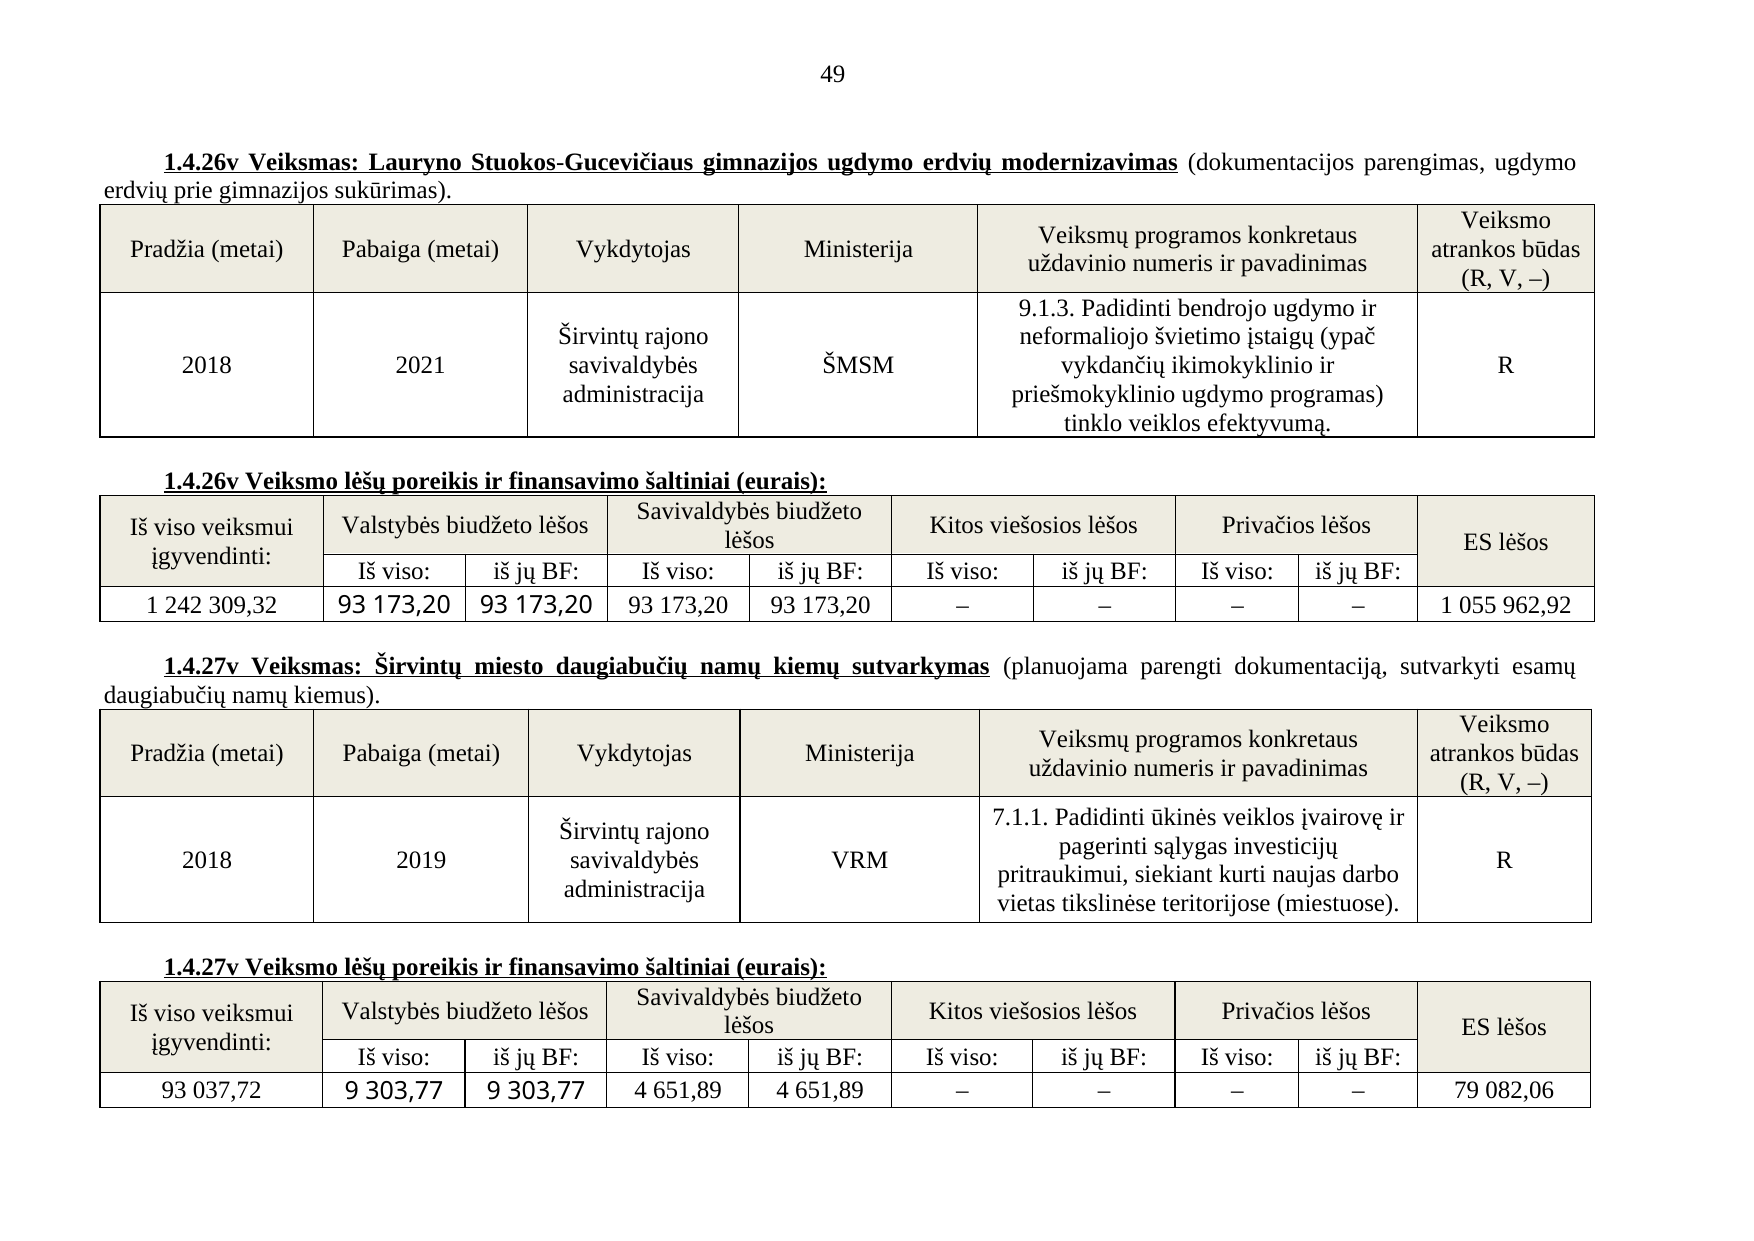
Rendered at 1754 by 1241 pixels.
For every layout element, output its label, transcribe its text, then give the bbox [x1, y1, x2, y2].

table_cell Iš viso: [323, 1040, 464, 1072]
table_cell 4 651,89 [607, 1073, 748, 1107]
table_header Vykdytojas [528, 205, 738, 292]
table_header Vykdytojas [529, 710, 739, 796]
table_cell 93 037,72 [101, 1073, 322, 1107]
table_cell R [1418, 797, 1591, 922]
table_cell iš jų BF: [1033, 1040, 1174, 1072]
table_header Pabaiga (metai) [314, 205, 527, 292]
table_cell 93 173,20 [608, 587, 749, 621]
table_cell 1 242 309,32 [101, 587, 323, 621]
table_cell 2021 [314, 293, 527, 436]
table_cell VRM [741, 797, 979, 922]
table_cell – [892, 587, 1033, 621]
table_cell Iš viso: [608, 555, 749, 586]
table_header Veiksmo atrankos būdas (R, V, –) [1418, 205, 1594, 292]
table_header Ministerija [741, 710, 979, 796]
text 1.4.26v Veiksmo lėšų poreikis ir finansavimo šaltiniai (eurais): [89, 466, 1577, 495]
table_header Veiksmų programos konkretaus uždavinio numeris ir pavadinimas [978, 205, 1417, 292]
table_cell 9.1.3. Padidinti bendrojo ugdymo ir neformaliojo švietimo įstaigų (ypač vykdančių ikimokyklinio ir priešmokyklinio ugdymo programas) tinklo veiklos efektyvumą. [978, 293, 1417, 436]
table_header Savivaldybės biudžeto lėšos [608, 496, 891, 553]
table_header Kitos viešosios lėšos [892, 496, 1175, 553]
table_header Pradžia (metai) [101, 205, 313, 292]
table_header Pradžia (metai) [101, 710, 313, 796]
table_cell iš jų BF: [749, 1040, 891, 1072]
table_cell 2018 [101, 293, 313, 436]
table_header Kitos viešosios lėšos [892, 982, 1174, 1039]
table_cell 2018 [101, 797, 313, 922]
table_cell – [1033, 1073, 1174, 1107]
table_header Ministerija [739, 205, 977, 292]
table_cell – [1176, 1073, 1298, 1107]
table_cell iš jų BF: [1299, 1040, 1417, 1072]
table_header ES lėšos [1418, 496, 1594, 586]
table_cell – [1176, 587, 1298, 621]
table_cell 2019 [314, 797, 528, 922]
text 1.4.26v Veiksmas: Lauryno Stuokos-Gucevičiaus gimnazijos ugdymo erdvių modernizavimas (dokumentacijos parengimas, ugdymo erdvių prie gimnazijos sukūrimas). [103, 147, 1577, 204]
table_header Privačios lėšos [1176, 982, 1417, 1039]
table_cell Iš viso: [607, 1040, 748, 1072]
table_header Valstybės biudžeto lėšos [323, 982, 606, 1039]
table_cell 93 173,20 [324, 587, 465, 621]
table_cell R [1418, 293, 1594, 436]
table_cell Iš viso: [1176, 555, 1298, 586]
table_cell 9 303,77 [466, 1073, 606, 1107]
text 1.4.27v Veiksmo lėšų poreikis ir finansavimo šaltiniai (eurais): [89, 952, 1577, 981]
table_header Savivaldybės biudžeto lėšos [607, 982, 891, 1039]
table_header Pabaiga (metai) [314, 710, 528, 796]
table_cell – [1034, 587, 1175, 621]
table_cell Iš viso: [892, 555, 1033, 586]
table_cell iš jų BF: [1299, 555, 1417, 586]
table_cell 7.1.1. Padidinti ūkinės veiklos įvairovę ir pagerinti sąlygas investicijų pritraukimui, siekiant kurti naujas darbo vietas tikslinėse teritorijose (miestuose). [980, 797, 1417, 922]
table_cell – [1299, 1073, 1417, 1107]
table_cell – [1299, 587, 1417, 621]
table_cell iš jų BF: [466, 555, 607, 586]
table_cell 79 082,06 [1418, 1073, 1590, 1107]
table_header Privačios lėšos [1176, 496, 1417, 553]
text 1.4.27v Veiksmas: Širvintų miesto daugiabučių namų kiemų sutvarkymas (planuojama parengti dokumentaciją, sutvarkyti esamų daugiabučių namų kiemus). [103, 651, 1577, 708]
table_header Veiksmo atrankos būdas (R, V, –) [1418, 710, 1591, 796]
table_cell Iš viso: [324, 555, 465, 586]
table_cell Iš viso: [1176, 1040, 1298, 1072]
table_header Veiksmų programos konkretaus uždavinio numeris ir pavadinimas [980, 710, 1417, 796]
table_cell 93 173,20 [750, 587, 891, 621]
table_header ES lėšos [1418, 982, 1590, 1072]
table_cell iš jų BF: [750, 555, 891, 586]
table_cell 93 173,20 [466, 587, 607, 621]
table_cell 1 055 962,92 [1418, 587, 1594, 621]
table_cell 4 651,89 [749, 1073, 891, 1107]
table_cell Širvintų rajono savivaldybės administracija [528, 293, 738, 436]
table_cell ŠMSM [739, 293, 977, 436]
table_cell Iš viso: [892, 1040, 1032, 1072]
table_header Iš viso veiksmui įgyvendinti: [101, 982, 322, 1072]
table_header Iš viso veiksmui įgyvendinti: [101, 496, 323, 586]
table_cell – [892, 1073, 1032, 1107]
table_cell iš jų BF: [1034, 555, 1175, 586]
table_cell 9 303,77 [323, 1073, 464, 1107]
table_header Valstybės biudžeto lėšos [324, 496, 607, 553]
table_cell Širvintų rajono savivaldybės administracija [529, 797, 739, 922]
table_cell iš jų BF: [466, 1040, 606, 1072]
